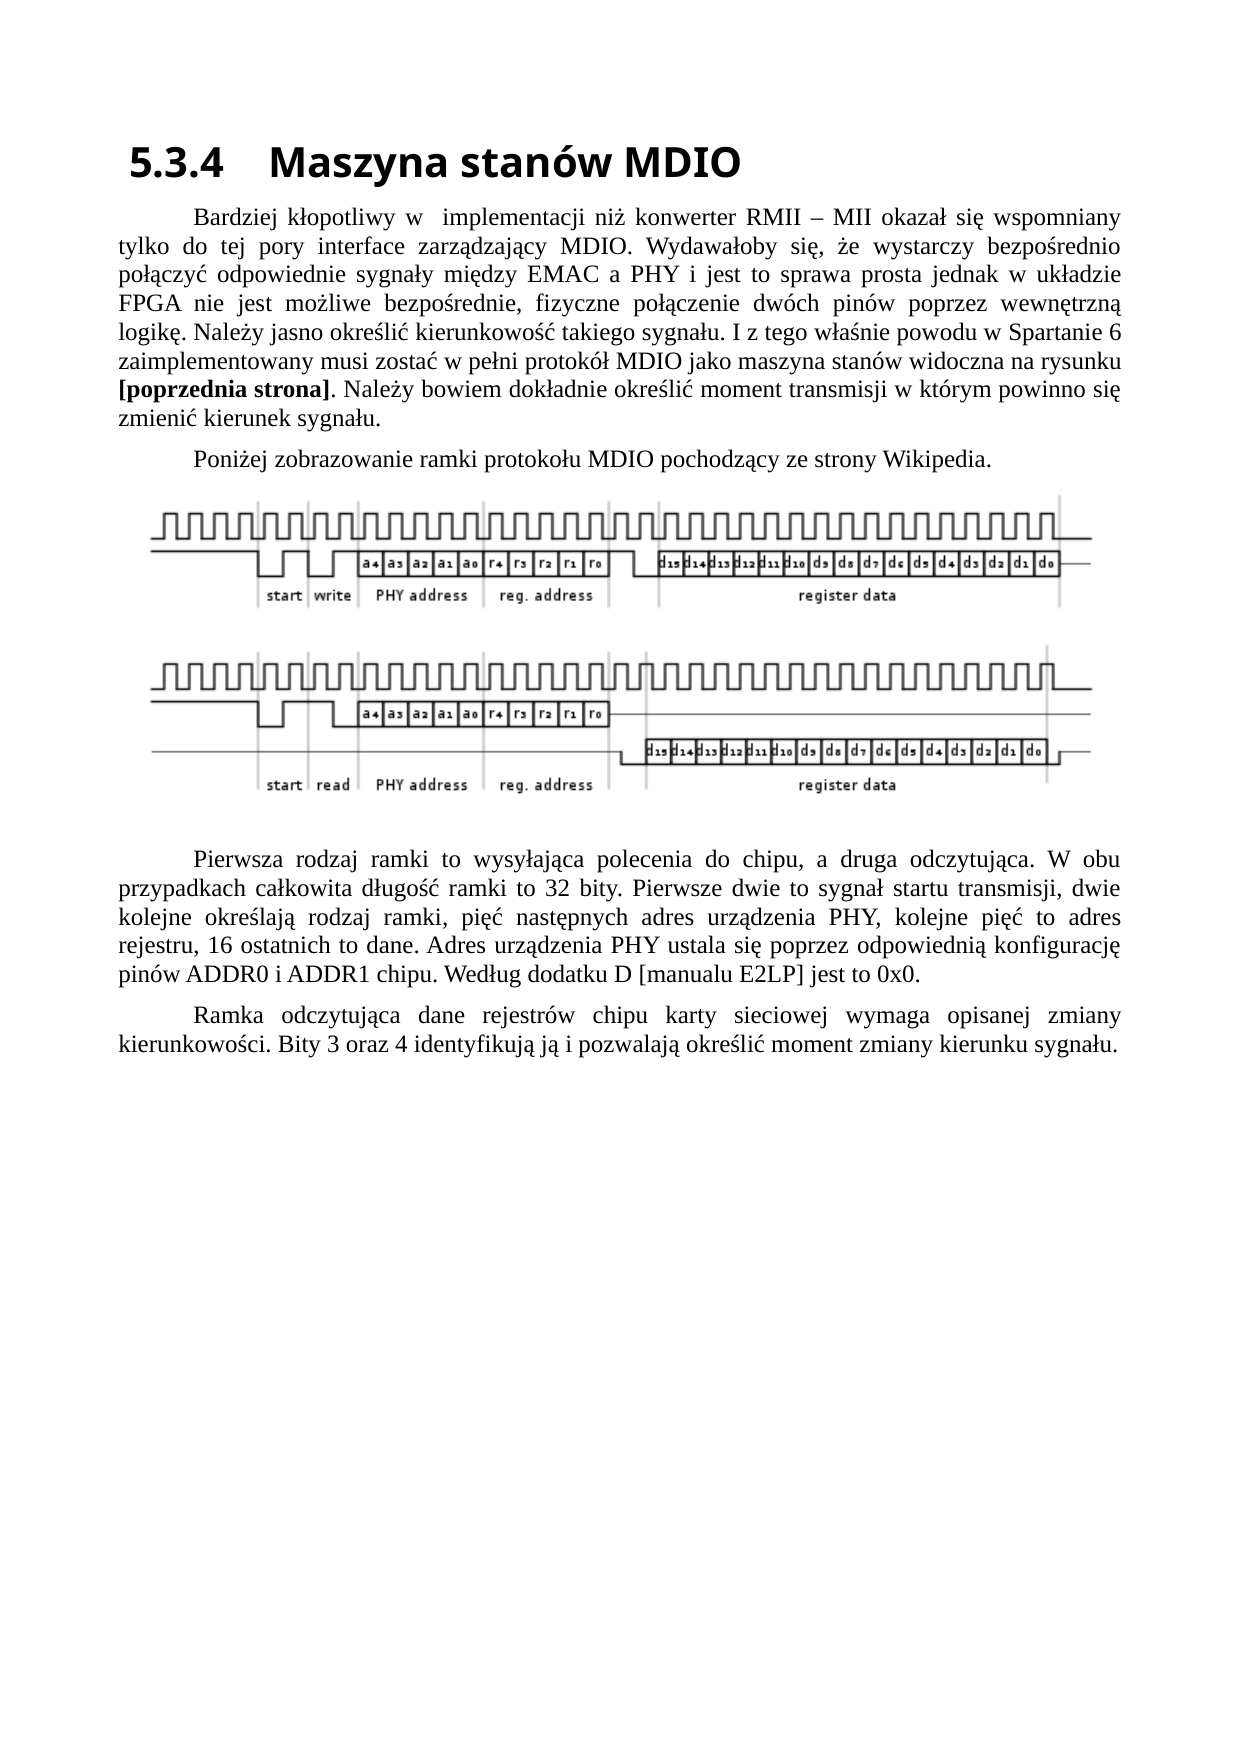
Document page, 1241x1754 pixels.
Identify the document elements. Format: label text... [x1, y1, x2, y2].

subtitle Maszyna stanów MDIO [118, 133, 1122, 189]
text Bardziej kłopotliwy w implementacji niż konwerter RMII – MII okazał się wspomniany tylko do tej pory interface zarządzający MDIO. Wydawałoby się, że wystarczy bezpośrednio połączyć odpowiednie sygnały między EMAC a PHY i jest to sprawa prosta jednak w układzie FPGA nie jest możliwe bezpośrednie, fizyczne połączenie dwóch pinów poprzez wewnętrzną logikę. Należy jasno określić kierunkowość takiego sygnału. I z tego właśnie powodu w Spartanie 6 zaimplementowany musi zostać w pełni protokół MDIO jako maszyna stanów widoczna na rysunku [poprzednia strona]. Należy bowiem dokładnie określić moment transmisji w którym powinno się zmienić kierunek sygnału. [118, 202, 1122, 432]
text Pierwsza rodzaj ramki to wysyłająca polecenia do chipu, a druga odczytująca. W obu przypadkach całkowita długość ramki to 32 bity. Pierwsze dwie to sygnał startu transmisji, dwie kolejne określają rodzaj ramki, pięć następnych adres urządzenia PHY, kolejne pięć to adres rejestru, 16 ostatnich to dane. Adres urządzenia PHY ustala się poprzez odpowiednią konfigurację pinów ADDR0 i ADDR1 chipu. Według dodatku D [manualu E2LP] jest to 0x0. [118, 844, 1122, 988]
text Ramka odczytująca dane rejestrów chipu karty sieciowej wymaga opisanej zmiany kierunkowości. Bity 3 oraz 4 identyfikują ją i pozwalają określić moment zmiany kierunku sygnału. [118, 1000, 1122, 1058]
picture [127, 485, 1113, 803]
text Poniżej zobrazowanie ramki protokołu MDIO pochodzący ze strony Wikipedia. [118, 444, 1122, 473]
